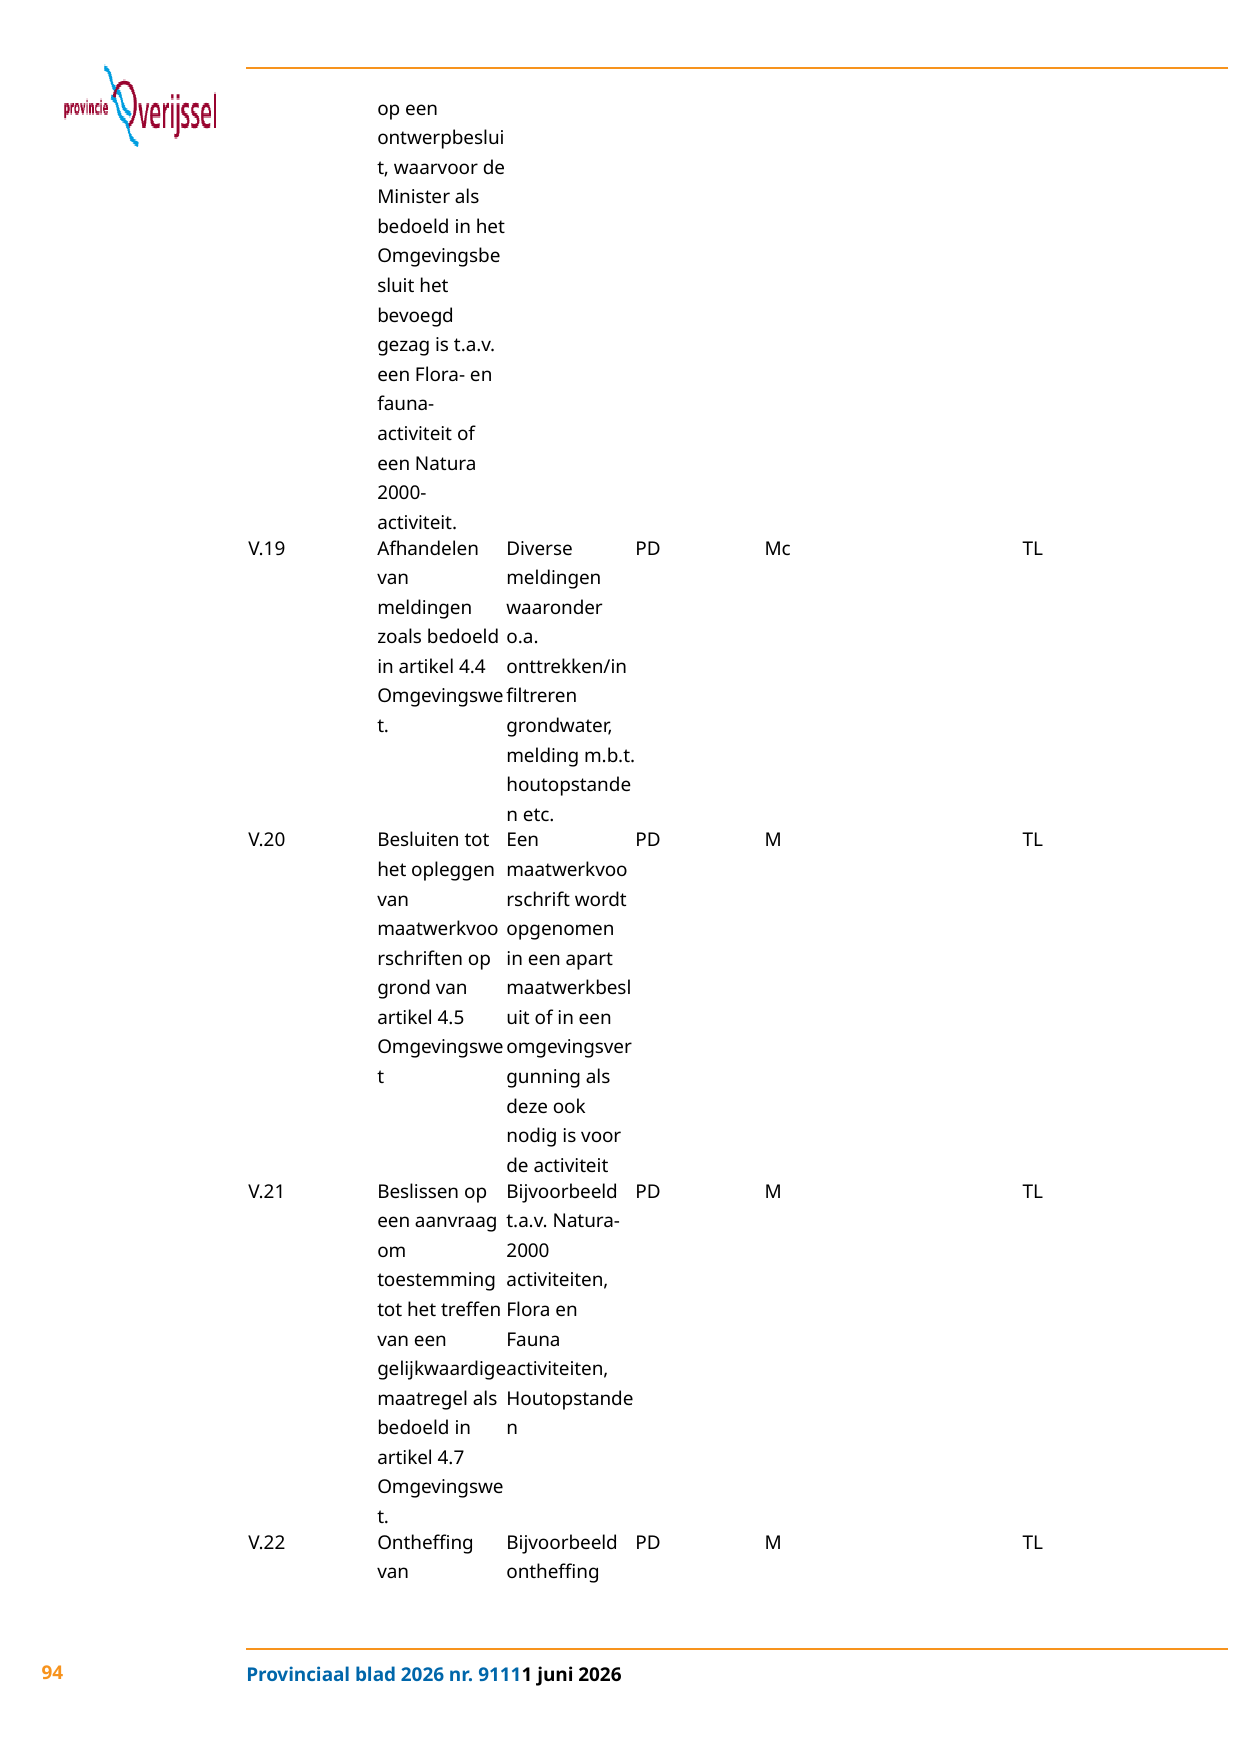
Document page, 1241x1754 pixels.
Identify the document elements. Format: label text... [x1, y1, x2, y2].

table_cell [894, 535, 1022, 827]
table_cell [894, 95, 1022, 535]
table_cell [894, 827, 1022, 1178]
table_cell PD [635, 1178, 764, 1529]
table_cell [506, 95, 635, 535]
table_cell Bijvoorbeeld ontheffing [506, 1529, 635, 1584]
table_cell TL [1023, 1178, 1152, 1529]
table_cell TL [1023, 535, 1152, 827]
table_cell PD [635, 535, 764, 827]
table_cell TL [1023, 827, 1152, 1178]
table_cell [1023, 95, 1152, 535]
table_cell V.21 [248, 1178, 377, 1529]
table_cell M [764, 1529, 893, 1584]
table_cell M [764, 1178, 893, 1529]
table_cell [764, 95, 893, 535]
table_cell V.22 [248, 1529, 377, 1584]
table_cell Afhandelen van meldingen zoals bedoeld in artikel 4.4 Omgevingswet. [377, 535, 506, 827]
table_cell PD [635, 827, 764, 1178]
table_cell Ontheffing van [377, 1529, 506, 1584]
table_cell Beslissen op een aanvraag om toestemming tot het treffen van een gelijkwaardige maatregel als bedoeld in artikel 4.7 Omgevingswet. [377, 1178, 506, 1529]
table_cell Besluiten tot het opleggen van maatwerkvoorschriften op grond van artikel 4.5 Omgevingswet [377, 827, 506, 1178]
table_cell op een ontwerpbesluit, waarvoor de Minister als bedoeld in het Omgevingsbesluit het bevoegd gezag is t.a.v. een Flora- en fauna- activiteit of een Natura 2000- activiteit. [377, 95, 506, 535]
table_cell [248, 95, 377, 535]
table_cell Een maatwerkvoorschrift wordt opgenomen in een apart maatwerkbesluit of in een omgevingsvergunning als deze ook nodig is voor de activiteit [506, 827, 635, 1178]
table_cell V.19 [248, 535, 377, 827]
table_cell [894, 1178, 1022, 1529]
table_cell V.20 [248, 827, 377, 1178]
picture [41, 47, 231, 172]
table_cell PD [635, 1529, 764, 1584]
table_cell Diverse meldingen waaronder o.a. onttrekken/infiltreren grondwater, melding m.b.t. houtopstanden etc. [506, 535, 635, 827]
table_cell TL [1023, 1529, 1152, 1584]
table_cell Mc [764, 535, 893, 827]
table_cell Bijvoorbeeld t.a.v. Natura-2000 activiteiten, Flora en Fauna activiteiten, Houtopstanden [506, 1178, 635, 1529]
table_cell [894, 1529, 1022, 1584]
table_cell [635, 95, 764, 535]
table_cell M [764, 827, 893, 1178]
